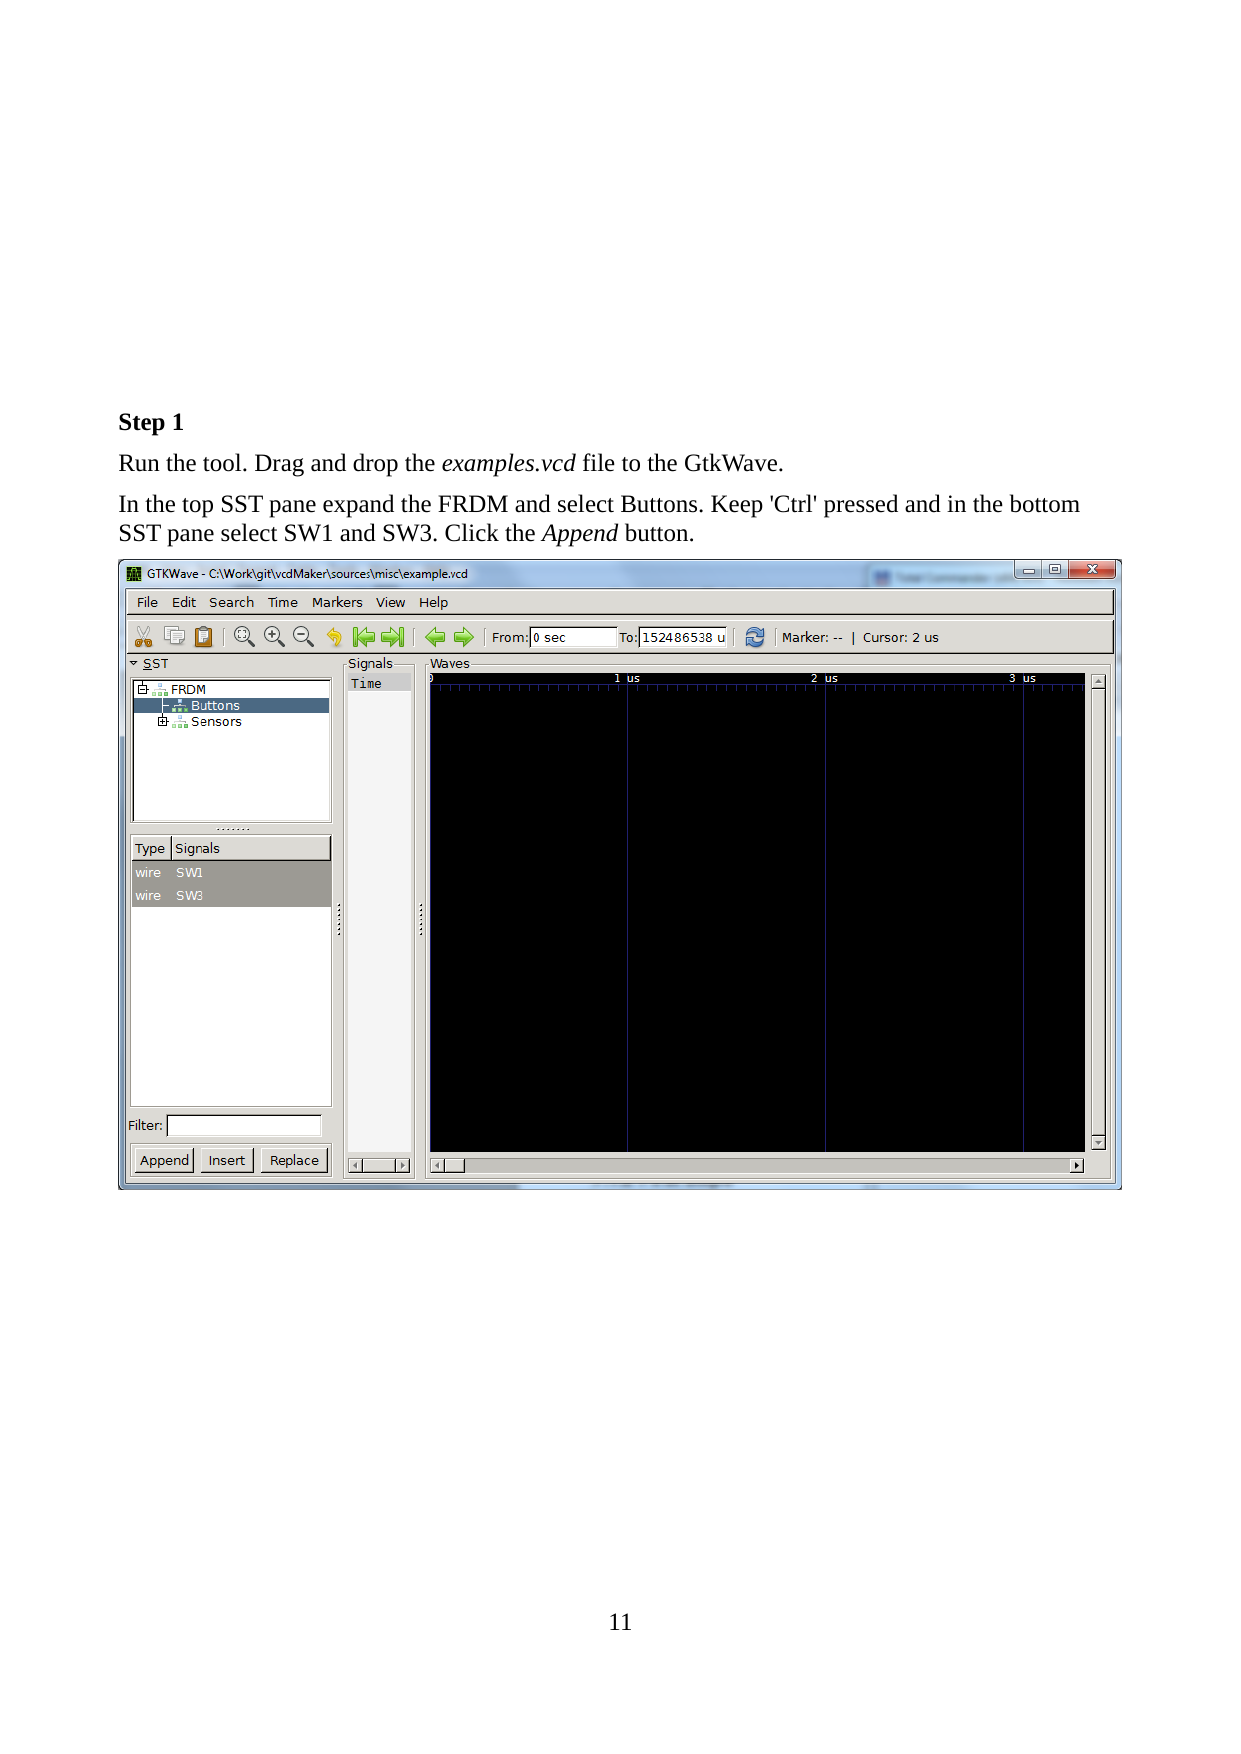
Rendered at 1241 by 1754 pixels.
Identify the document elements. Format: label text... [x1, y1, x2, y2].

picture [118, 559, 1122, 1190]
text Step 1 [118, 407, 1122, 436]
text Run the tool. Drag and drop the examples.vcd file to the GtkWave. [118, 448, 1122, 477]
text In the top SST pane expand the FRDM and select Buttons. Keep 'Ctrl' pressed and in the bottom SST pane select SW1 and SW3. Click the Append button. [118, 489, 1122, 547]
